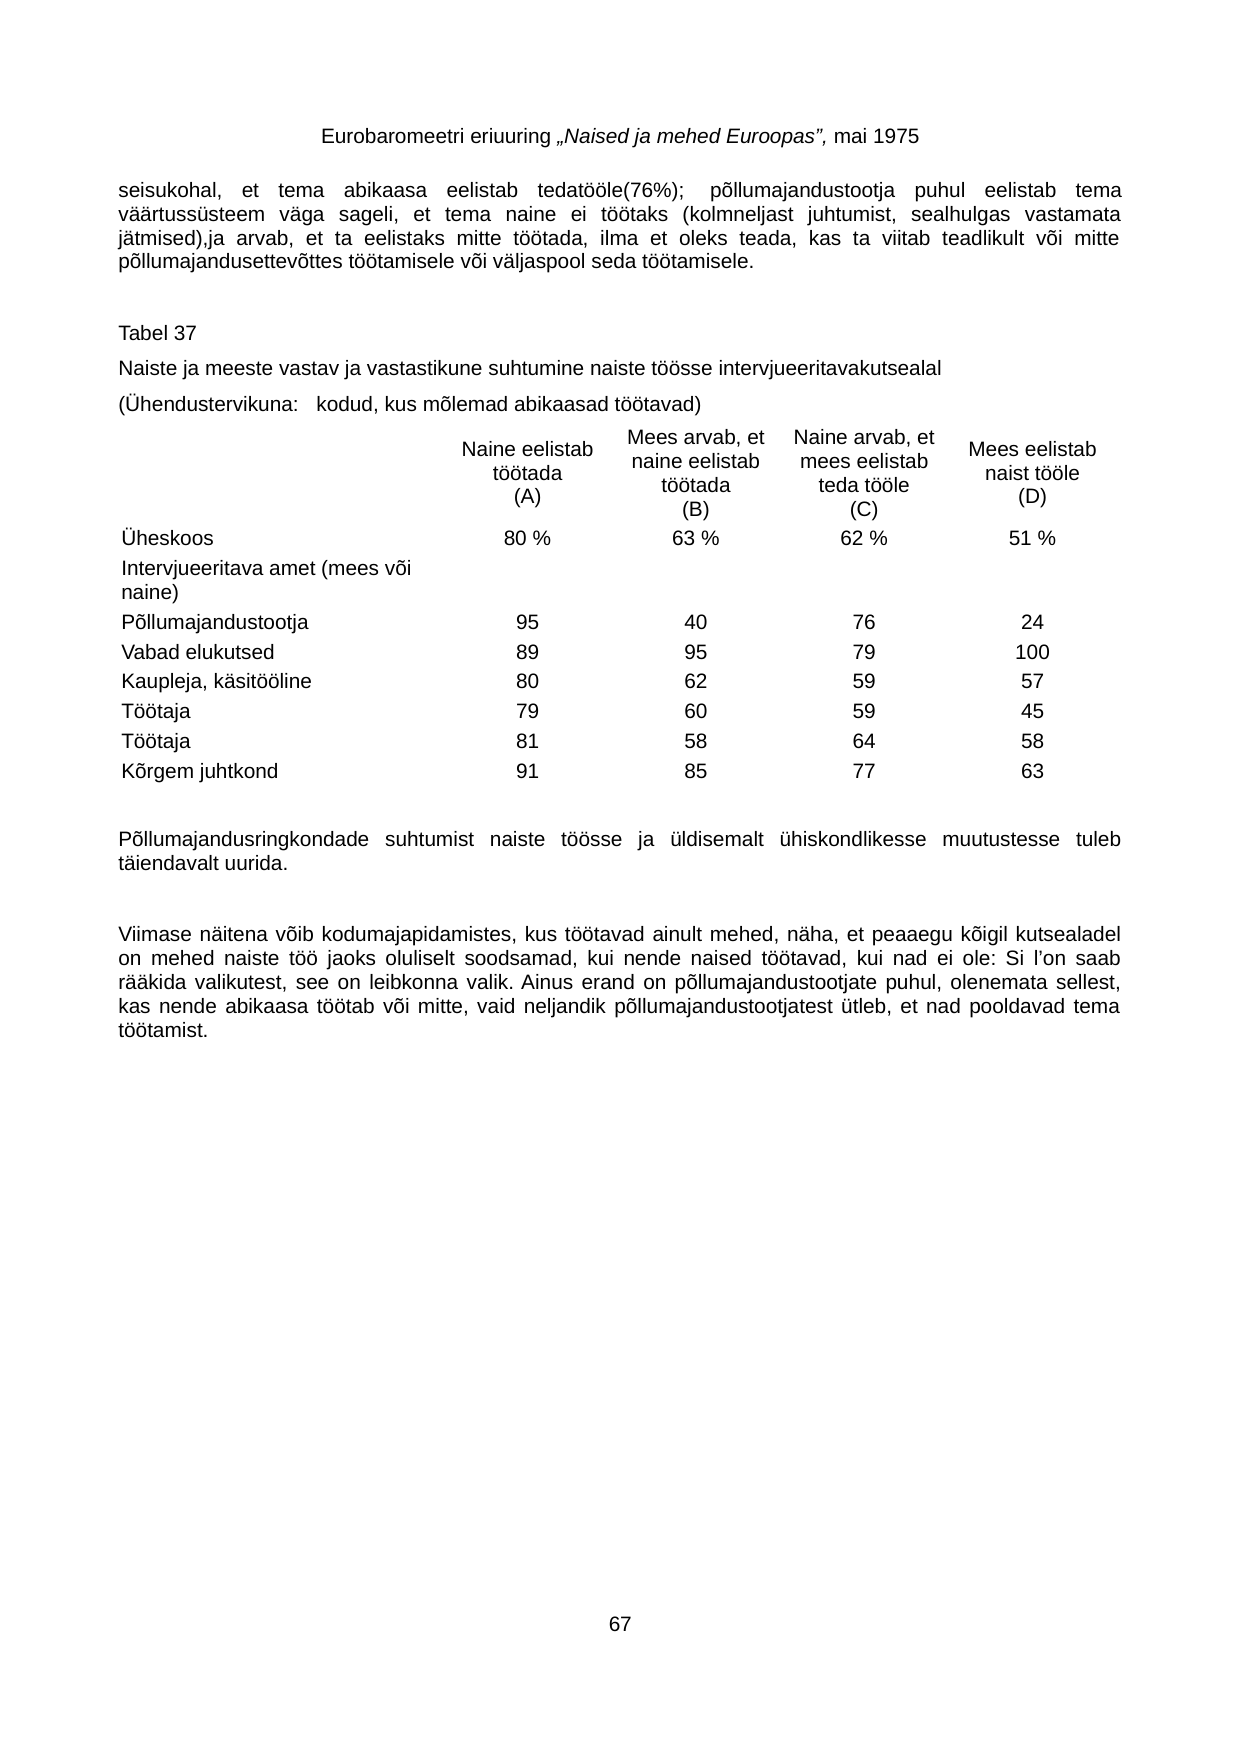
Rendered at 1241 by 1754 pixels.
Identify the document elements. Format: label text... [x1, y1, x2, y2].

table_cell 100 [948, 637, 1116, 666]
table_cell Vabad elukutsed [118, 637, 443, 666]
table_cell 58 [948, 726, 1116, 756]
text seisukohal, et tema abikaasa eelistab tedatööle(76%); põllumajandustootja puhul eelistab tema väärtussüsteem väga sageli, et tema naine ei töötaks (kolmneljast juhtumist, sealhulgas vastamata jätmised),ja arvab, et ta eelistaks mitte töötada, ilma et oleks teada, kas ta viitab teadlikult või mitte põllumajandusettevõttes töötamisele või väljaspool seda töötamisele. [118, 177, 1122, 273]
table_cell 63 % [611, 523, 780, 553]
table_cell Kaupleja, käsitööline [118, 666, 443, 696]
table_cell 95 [611, 637, 780, 666]
table_cell 64 [780, 726, 948, 756]
table_header Naine arvab, et mees eelistab teda tööle (C) [780, 422, 948, 523]
table_cell 62 [611, 666, 780, 696]
table_cell 80 [443, 666, 611, 696]
text Naiste ja meeste vastav ja vastastikune suhtumine naiste töösse intervjueeritavakutsealal [118, 356, 1122, 380]
table_cell 91 [443, 756, 611, 786]
table_header Mees eelistab naist tööle (D) [948, 422, 1116, 523]
text (Ühendustervikuna: kodud, kus mõlemad abikaasad töötavad) [118, 392, 1122, 416]
table_cell 77 [780, 756, 948, 786]
table_cell Töötaja [118, 696, 443, 726]
text Viimase näitena võib kodumajapidamistes, kus töötavad ainult mehed, näha, et peaaegu kõigil kutsealadel on mehed naiste töö jaoks oluliselt soodsamad, kui nende naised töötavad, kui nad ei ole: Si l’on saab rääkida valikutest, see on leibkonna valik. Ainus erand on põllumajandustootjate puhul, olenemata sellest, kas nende abikaasa töötab või mitte, vaid neljandik põllumajandustootjatest ütleb, et nad pooldavad tema töötamist. [118, 922, 1122, 1042]
table_cell [443, 553, 611, 607]
table_cell 59 [780, 666, 948, 696]
table_cell Põllumajandustootja [118, 607, 443, 637]
table_cell 40 [611, 607, 780, 637]
table_cell 95 [443, 607, 611, 637]
text Tabel 37 [118, 321, 1122, 344]
table_cell [780, 553, 948, 607]
table_cell Intervjueeritava amet (mees või naine) [118, 553, 443, 607]
table_header Naine eelistab töötada (A) [443, 422, 611, 523]
table_cell 58 [611, 726, 780, 756]
table_cell 81 [443, 726, 611, 756]
table_cell Töötaja [118, 726, 443, 756]
table_cell 76 [780, 607, 948, 637]
table_cell 45 [948, 696, 1116, 726]
table_header Mees arvab, et naine eelistab töötada (B) [611, 422, 780, 523]
table_cell 24 [948, 607, 1116, 637]
table_cell 80 % [443, 523, 611, 553]
text Põllumajandusringkondade suhtumist naiste töösse ja üldisemalt ühiskondlikesse muutustesse tuleb täiendavalt uurida. [118, 827, 1122, 875]
table_cell 85 [611, 756, 780, 786]
table_cell 59 [780, 696, 948, 726]
table_cell 89 [443, 637, 611, 666]
table_header [118, 422, 443, 523]
table_cell [948, 553, 1116, 607]
table_cell 62 % [780, 523, 948, 553]
table_cell [611, 553, 780, 607]
table_cell Üheskoos [118, 523, 443, 553]
table_cell 60 [611, 696, 780, 726]
table_cell 79 [443, 696, 611, 726]
table_cell 63 [948, 756, 1116, 786]
table_cell Kõrgem juhtkond [118, 756, 443, 786]
table_cell 51 % [948, 523, 1116, 553]
table_cell 79 [780, 637, 948, 666]
table_cell 57 [948, 666, 1116, 696]
